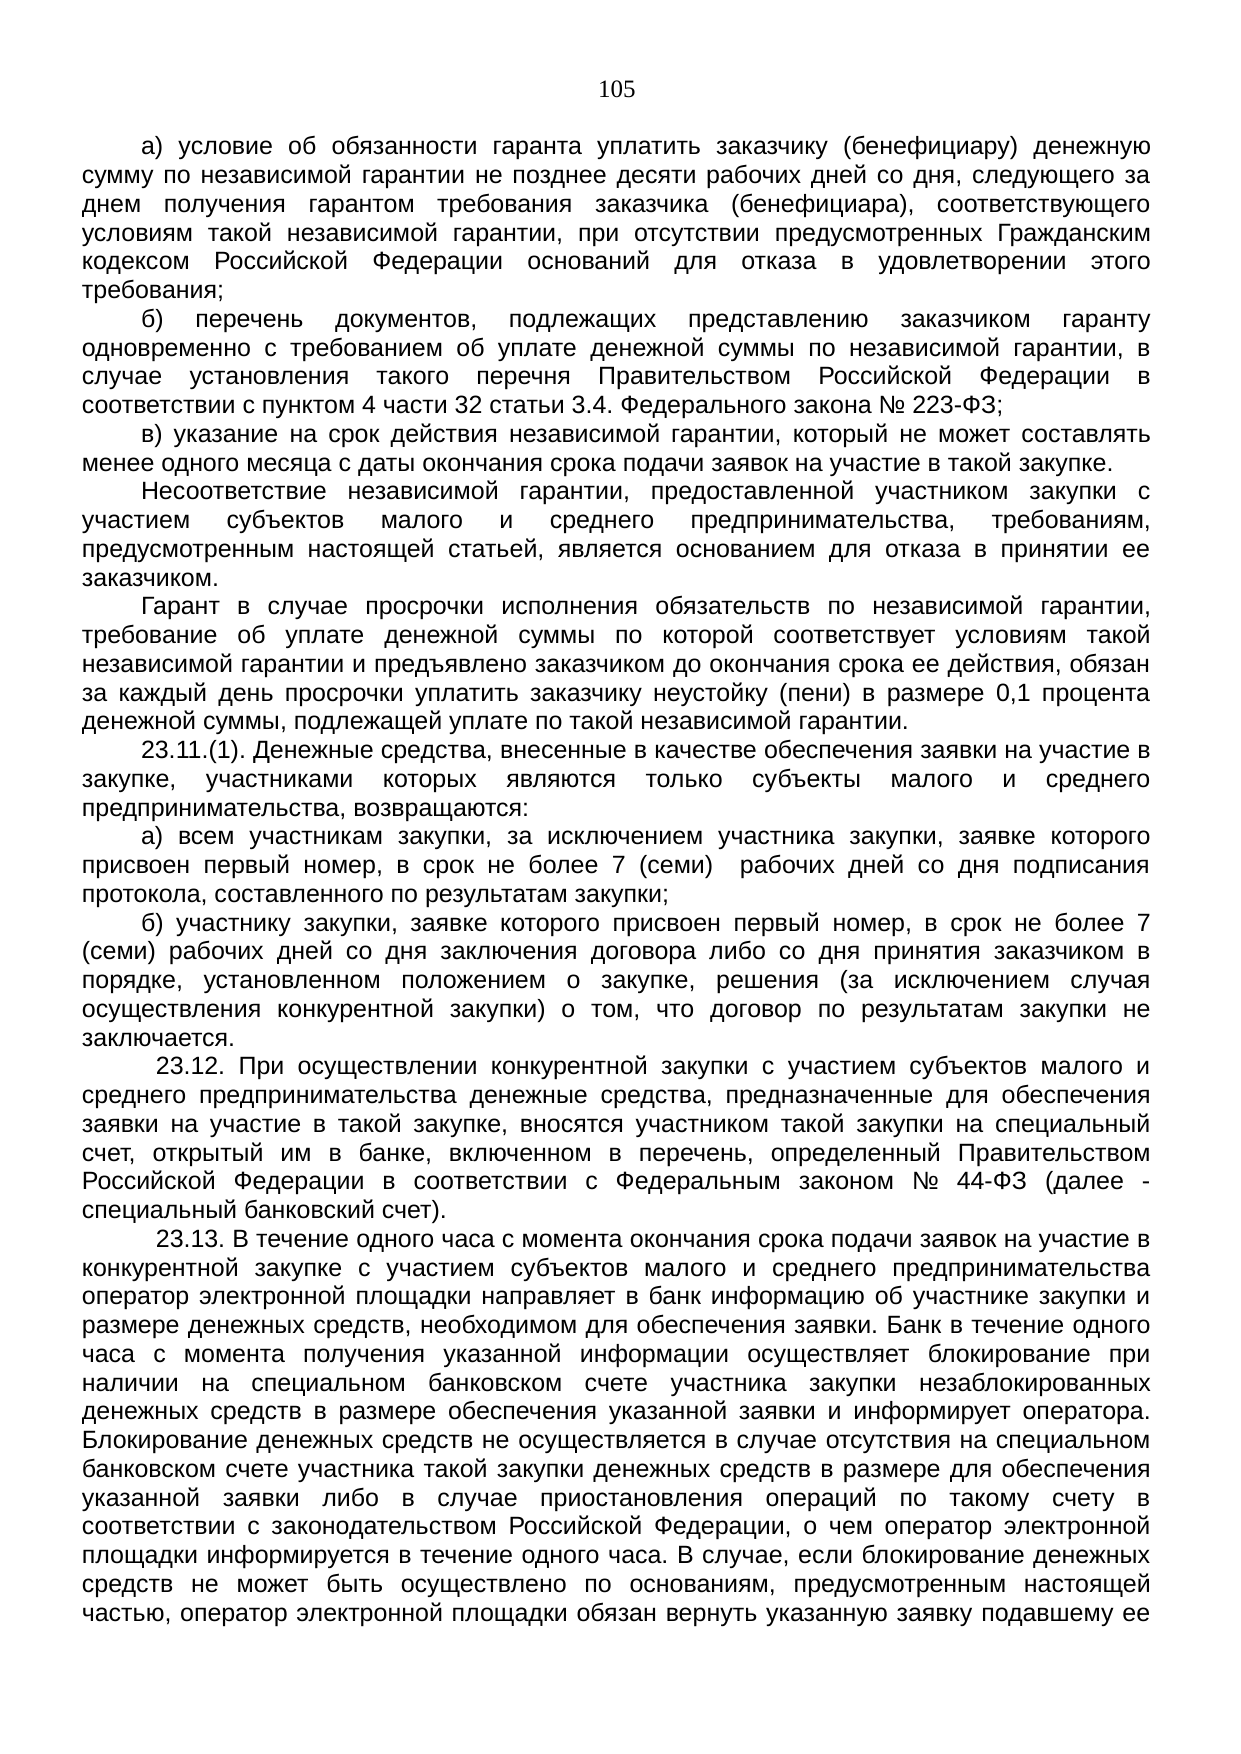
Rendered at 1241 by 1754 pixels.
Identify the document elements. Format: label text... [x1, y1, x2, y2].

text Гарант в случае просрочки исполнения обязательств по независимой гарантии, требование об уплате денежной суммы по которой соответствует условиям такой независимой гарантии и предъявлено заказчиком до окончания срока ее действия, обязан за каждый день просрочки уплатить заказчику неустойку (пени) в размере 0,1 процента денежной суммы, подлежащей уплате по такой независимой гарантии. [82, 591, 1152, 735]
text 23.13. В течение одного часа с момента окончания срока подачи заявок на участие в конкурентной закупке с участием субъектов малого и среднего предпринимательства оператор электронной площадки направляет в банк информацию об участнике закупки и размере денежных средств, необходимом для обеспечения заявки. Банк в течение одного часа с момента получения указанной информации осуществляет блокирование при наличии на специальном банковском счете участника закупки незаблокированных денежных средств в размере обеспечения указанной заявки и информирует оператора. Блокирование денежных средств не осуществляется в случае отсутствия на специальном банковском счете участника такой закупки денежных средств в размере для обеспечения указанной заявки либо в случае приостановления операций по такому счету в соответствии с законодательством Российской Федерации, о чем оператор электронной площадки информируется в течение одного часа. В случае, если блокирование денежных средств не может быть осуществлено по основаниям, предусмотренным настоящей частью, оператор электронной площадки обязан вернуть указанную заявку подавшему ее [82, 1224, 1152, 1626]
text в) указание на срок действия независимой гарантии, который не может составлять менее одного месяца с даты окончания срока подачи заявок на участие в такой закупке. [82, 419, 1152, 476]
text б) перечень документов, подлежащих представлению заказчиком гаранту одновременно с требованием об уплате денежной суммы по независимой гарантии, в случае установления такого перечня Правительством Российской Федерации в соответствии с пунктом 4 части 32 статьи 3.4. Федерального закона № 223-ФЗ; [82, 304, 1152, 419]
text а) условие об обязанности гаранта уплатить заказчику (бенефициару) денежную сумму по независимой гарантии не позднее десяти рабочих дней со дня, следующего за днем получения гарантом требования заказчика (бенефициара), соответствующего условиям такой независимой гарантии, при отсутствии предусмотренных Гражданским кодексом Российской Федерации оснований для отказа в удовлетворении этого требования; [82, 131, 1152, 304]
text 23.12. При осуществлении конкурентной закупки с участием субъектов малого и среднего предпринимательства денежные средства, предназначенные для обеспечения заявки на участие в такой закупке, вносятся участником такой закупки на специальный счет, открытый им в банке, включенном в перечень, определенный Правительством Российской Федерации в соответствии с Федеральным законом № 44-ФЗ (далее - специальный банковский счет). [82, 1051, 1152, 1224]
text а) всем участникам закупки, за исключением участника закупки, заявке которого присвоен первый номер, в срок не более 7 (семи) рабочих дней со дня подписания протокола, составленного по результатам закупки; [82, 821, 1152, 907]
text б) участнику закупки, заявке которого присвоен первый номер, в срок не более 7 (семи) рабочих дней со дня заключения договора либо со дня принятия заказчиком в порядке, установленном положением о закупке, решения (за исключением случая осуществления конкурентной закупки) о том, что договор по результатам закупки не заключается. [82, 907, 1152, 1051]
text Несоответствие независимой гарантии, предоставленной участником закупки с участием субъектов малого и среднего предпринимательства, требованиям, предусмотренным настоящей статьей, является основанием для отказа в принятии ее заказчиком. [82, 476, 1152, 591]
text 23.11.(1). Денежные средства, внесенные в качестве обеспечения заявки на участие в закупке, участниками которых являются только субъекты малого и среднего предпринимательства, возвращаются: [82, 735, 1152, 821]
